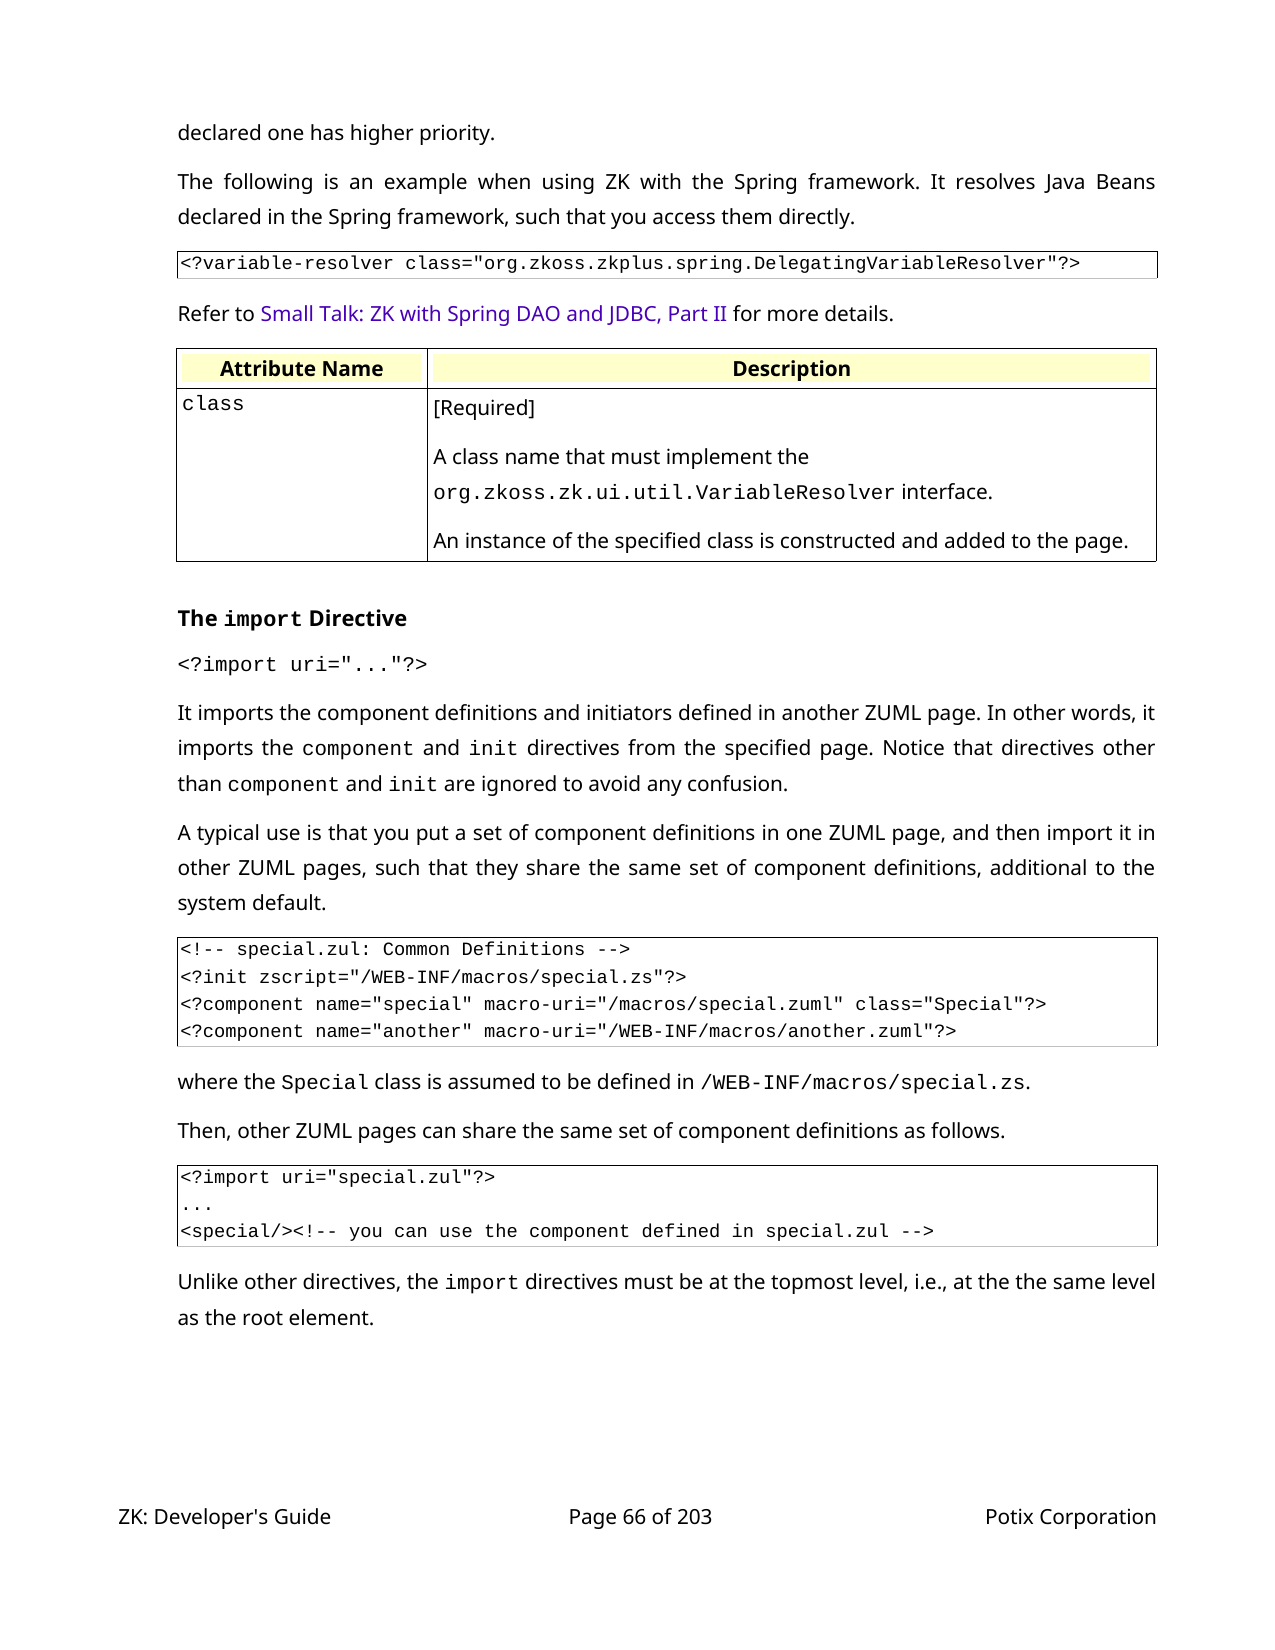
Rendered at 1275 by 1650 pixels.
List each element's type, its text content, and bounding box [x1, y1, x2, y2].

text Then, other ZUML pages can share the same set of component definitions as follows. [177, 1116, 1157, 1144]
text Unlike other directives, the import directives must be at the topmost level, i.e., at the the same level as the root element. [177, 1267, 1157, 1331]
text A typical use is that you put a set of component definitions in one ZUML page, and then import it in other ZUML pages, such that they share the same set of component definitions, additional to the system default. [177, 818, 1157, 917]
table_cell class [177, 389, 427, 561]
text where the Special class is assumed to be defined in /WEB-INF/macros/special.zs. [177, 1067, 1157, 1095]
table_header Description [428, 349, 1156, 388]
table_cell [Required] A class name that must implement the org.zkoss.zk.ui.util.VariableResolver interface. An instance of the specified class is constructed and added to the page. [428, 389, 1156, 561]
text <!-- special.zul: Common Definitions --> [178, 938, 1157, 962]
table_header Attribute Name [177, 349, 427, 388]
text <?component name="special" macro-uri="/macros/special.zuml" class="Special"?> [178, 992, 1157, 1016]
text ... [178, 1192, 1157, 1216]
text The following is an example when using ZK with the Spring framework. It resolves Java Beans declared in the Spring framework, such that you access them directly. [177, 167, 1157, 230]
text <?import uri="..."?> [177, 654, 1157, 677]
subtitle The import Directive [177, 603, 1157, 633]
text declared one has higher priority. [177, 118, 1157, 146]
text <?import uri="special.zul"?> [178, 1166, 1157, 1189]
text <?variable-resolver class="org.zkoss.zkplus.spring.DelegatingVariableResolver"?> [178, 252, 1157, 278]
text It imports the component definitions and initiators defined in another ZUML page. In other words, it imports the component and init directives from the specified page. Notice that directives other than component and init are ignored to avoid any confusion. [177, 698, 1157, 797]
text Refer to Small Talk: ZK with Spring DAO and JDBC, Part II for more details. [177, 299, 1157, 327]
text <special/><!-- you can use the component defined in special.zul --> [178, 1219, 1157, 1246]
text <?component name="another" macro-uri="/WEB-INF/macros/another.zuml"?> [178, 1019, 1157, 1046]
text <?init zscript="/WEB-INF/macros/special.zs"?> [178, 964, 1157, 989]
